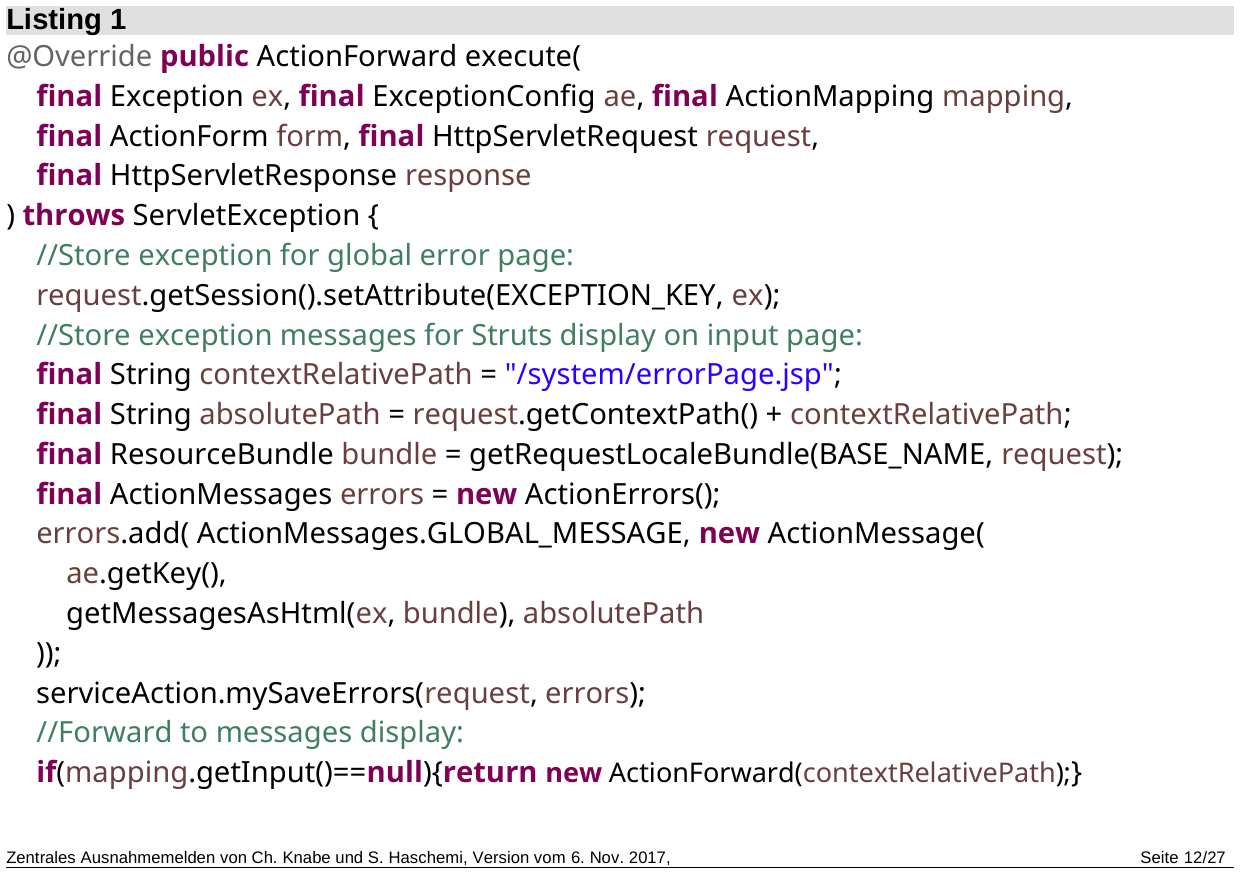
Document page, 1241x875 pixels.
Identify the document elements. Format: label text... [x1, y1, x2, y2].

text errors.add( ActionMessages.GLOBAL_MESSAGE, new ActionMessage( [6, 513, 1234, 552]
text request.getSession().setAttribute(EXCEPTION_KEY, ex); [6, 274, 1234, 314]
text final String absolutePath = request.getContextPath() + contextRelativePath; [6, 393, 1234, 433]
text if(mapping.getInput()==null){return new ActionForward(contextRelativePath);} [6, 751, 1234, 791]
text //Forward to messages display: [6, 712, 1234, 751]
text final ActionMessages errors = new ActionErrors(); [6, 473, 1234, 513]
text serviceAction.mySaveErrors(request, errors); [6, 672, 1234, 712]
text getMessagesAsHtml(ex, bundle), absolutePath [6, 592, 1234, 632]
text //Store exception messages for Struts display on input page: [6, 314, 1234, 353]
text ae.getKey(), [6, 552, 1234, 592]
text final ResourceBundle bundle = getRequestLocaleBundle(BASE_NAME, request); [6, 433, 1234, 473]
text )); [6, 632, 1234, 672]
text @Override public ActionForward execute( final Exception ex, final ExceptionConfig ae, final ActionMapping mapping, final ActionForm form, final HttpServletRequest request, final HttpServletResponse response ) throws ServletException { [6, 35, 1234, 234]
text //Store exception for global error page: [6, 234, 1234, 274]
text Listing 1 [6, 6, 1234, 35]
text final String contextRelativePath = "/system/errorPage.jsp"; [6, 353, 1234, 393]
